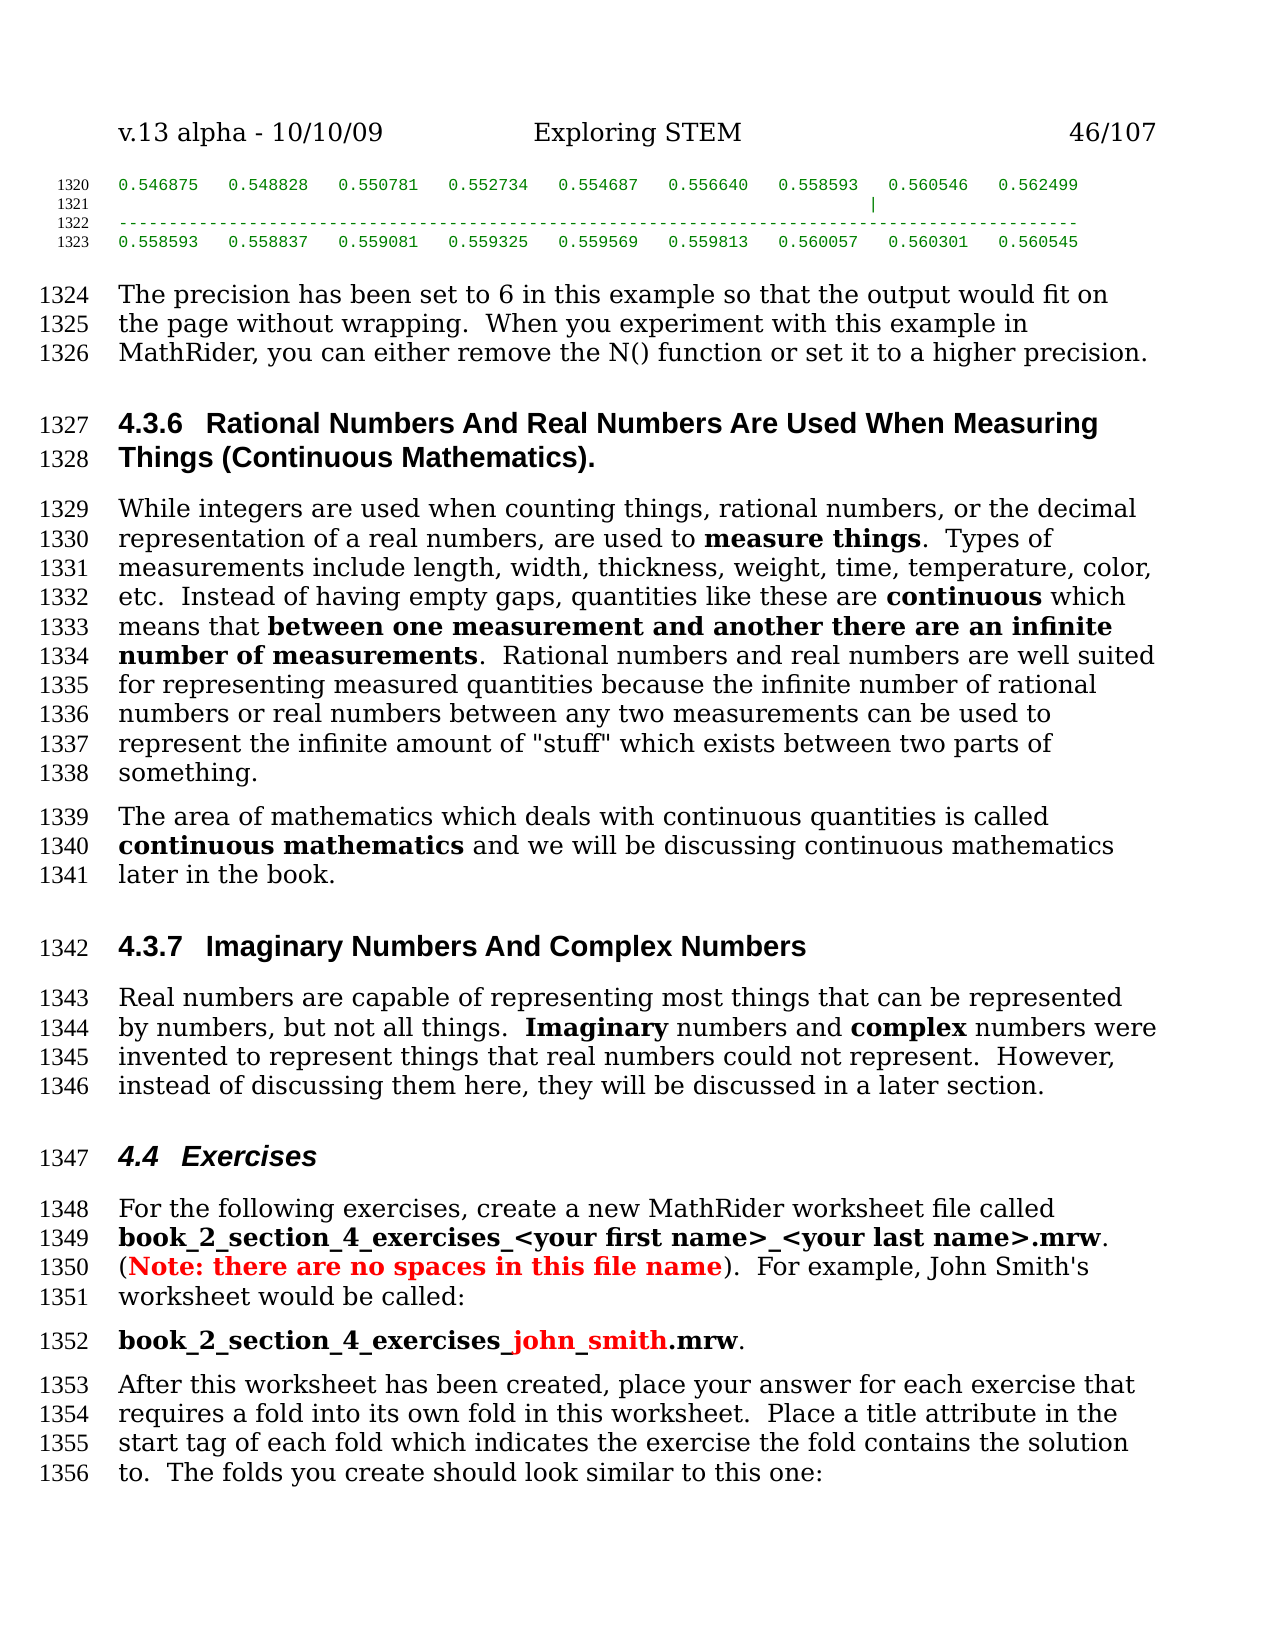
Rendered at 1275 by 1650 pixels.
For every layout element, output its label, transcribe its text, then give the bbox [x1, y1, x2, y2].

subtitle Rational Numbers And Real Numbers Are Used When Measuring Things (Continuous Mathematics). [118, 407, 1157, 474]
text The precision has been set to 6 in this example so that the output would fit on the page without wrapping. When you experiment with this example in MathRider, you can either remove the N() function or set it to a higher precision. [118, 280, 1157, 367]
text Real numbers are capable of representing most things that can be represented by numbers, but not all things. Imaginary numbers and complex numbers were invented to represent things that real numbers could not represent. However, instead of discussing them here, they will be discussed in a later section. [118, 983, 1157, 1100]
text 0.546875 0.548828 0.550781 0.552734 0.554687 0.556640 0.558593 0.560546 0.562499 [118, 177, 1157, 196]
text The area of mathematics which deals with continuous quantities is called continuous mathematics and we will be discussing continuous mathematics later in the book. [118, 802, 1157, 890]
text | [118, 196, 1157, 214]
subtitle Exercises [118, 1139, 1157, 1173]
text For the following exercises, create a new MathRider worksheet file called book_2_section_4_exercises_<your first name>_<your last name>.mrw. (Note: there are no spaces in this file name). For example, John Smith's worksheet would be called: [118, 1194, 1157, 1311]
subtitle Imaginary Numbers And Complex Numbers [118, 929, 1157, 962]
text After this worksheet has been created, place your answer for each exercise that requires a fold into its own fold in this worksheet. Place a title attribute in the start tag of each fold which indicates the exercise the fold contains the solution to. The folds you create should look similar to this one: [118, 1370, 1157, 1487]
text ------------------------------------------------------------------------------------------------ [118, 214, 1157, 233]
text While integers are used when counting things, rational numbers, or the decimal representation of a real numbers, are used to measure things. Types of measurements include length, width, thickness, weight, time, temperature, color, etc. Instead of having empty gaps, quantities like these are continuous which means that between one measurement and another there are an infinite number of measurements. Rational numbers and real numbers are well suited for representing measured quantities because the infinite number of rational numbers or real numbers between any two measurements can be used to represent the infinite amount of "stuff" which exists between two parts of something. [118, 494, 1157, 787]
text 0.558593 0.558837 0.559081 0.559325 0.559569 0.559813 0.560057 0.560301 0.560545 [118, 233, 1157, 252]
text book_2_section_4_exercises_john_smith.mrw. [118, 1326, 1157, 1355]
